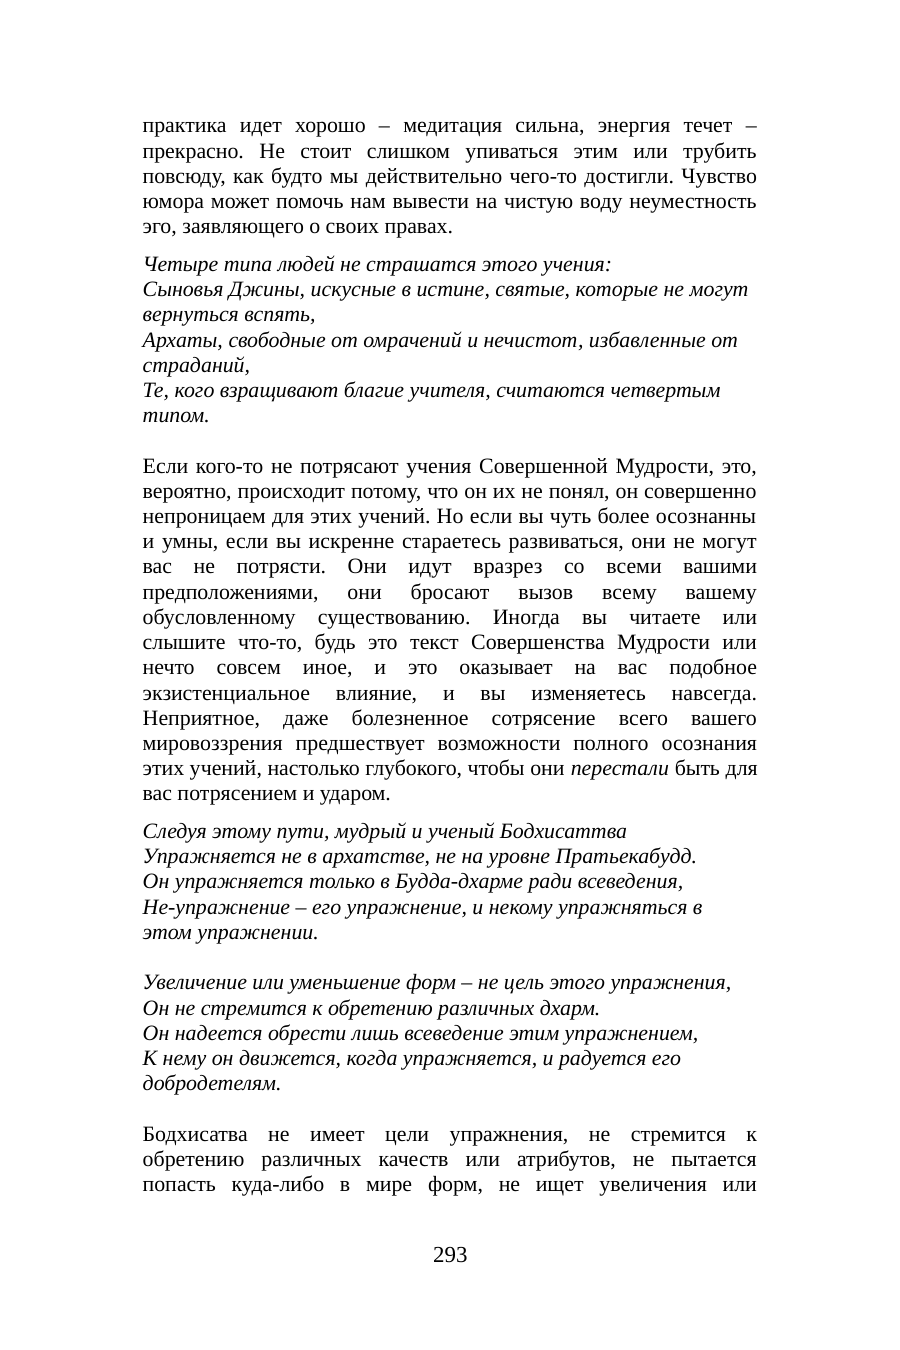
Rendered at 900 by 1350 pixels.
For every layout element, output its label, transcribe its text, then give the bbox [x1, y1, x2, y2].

text Если кого-то не потрясают учения Совершенной Мудрости, это, вероятно, происходит потому, что он их не понял, он совершенно непроницаем для этих учений. Но если вы чуть более осознанны и умны, если вы искренне стараетесь развиваться, они не могут вас не потрясти. Они идут вразрез со всеми вашими предположениями, они бросают вызов всему вашему обусловленному существованию. Иногда вы читаете или слышите что-то, будь это текст Совершенства Мудрости или нечто совсем иное, и это оказывает на вас подобное экзистенциальное влияние, и вы изменяетесь навсегда. Неприятное, даже болезненное сотрясение всего вашего мировоззрения предшествует возможности полного осознания этих учений, настолько глубокого, чтобы они перестали быть для вас потрясением и ударом. [142, 453, 757, 806]
text Бодхисатва не имеет цели упражнения, не стремится к обретению различных качеств или атрибутов, не пытается попасть куда-либо в мире форм, не ищет увеличения или [142, 1121, 757, 1196]
text Упражняется не в архатстве, не на уровне Пратьекабудд. [142, 843, 757, 868]
text Он не стремится к обретению различных дхарм. [142, 994, 757, 1020]
text Увеличение или уменьшение форм – не цель этого упражнения, [142, 969, 757, 994]
text Архаты, свободные от омрачений и нечистот, избавленные от страданий, [142, 327, 757, 377]
text Четыре типа людей не страшатся этого учения: [142, 251, 757, 276]
text К нему он движется, когда упражняется, и радуется его добродетелям. [142, 1045, 757, 1095]
text Он надеется обрести лишь всеведение этим упражнением, [142, 1020, 757, 1045]
text Те, кого взращивают благие учителя, считаются четвертым типом. [142, 377, 757, 427]
text Сыновья Джины, искусные в истине, святые, которые не могут вернуться вспять, [142, 276, 757, 327]
text Не-упражнение – его упражнение, и некому упражняться в этом упражнении. [142, 894, 757, 944]
text Он упражняется только в Будда-дхарме ради всеведения, [142, 868, 757, 894]
text практика идет хорошо – медитация сильна, энергия течет – прекрасно. Не стоит слишком упиваться этим или трубить повсюду, как будто мы действительно чего-то достигли. Чувство юмора может помочь нам вывести на чистую воду неуместность эго, заявляющего о своих правах. [142, 112, 757, 238]
text Следуя этому пути, мудрый и ученый Бодхисаттва [142, 818, 757, 843]
